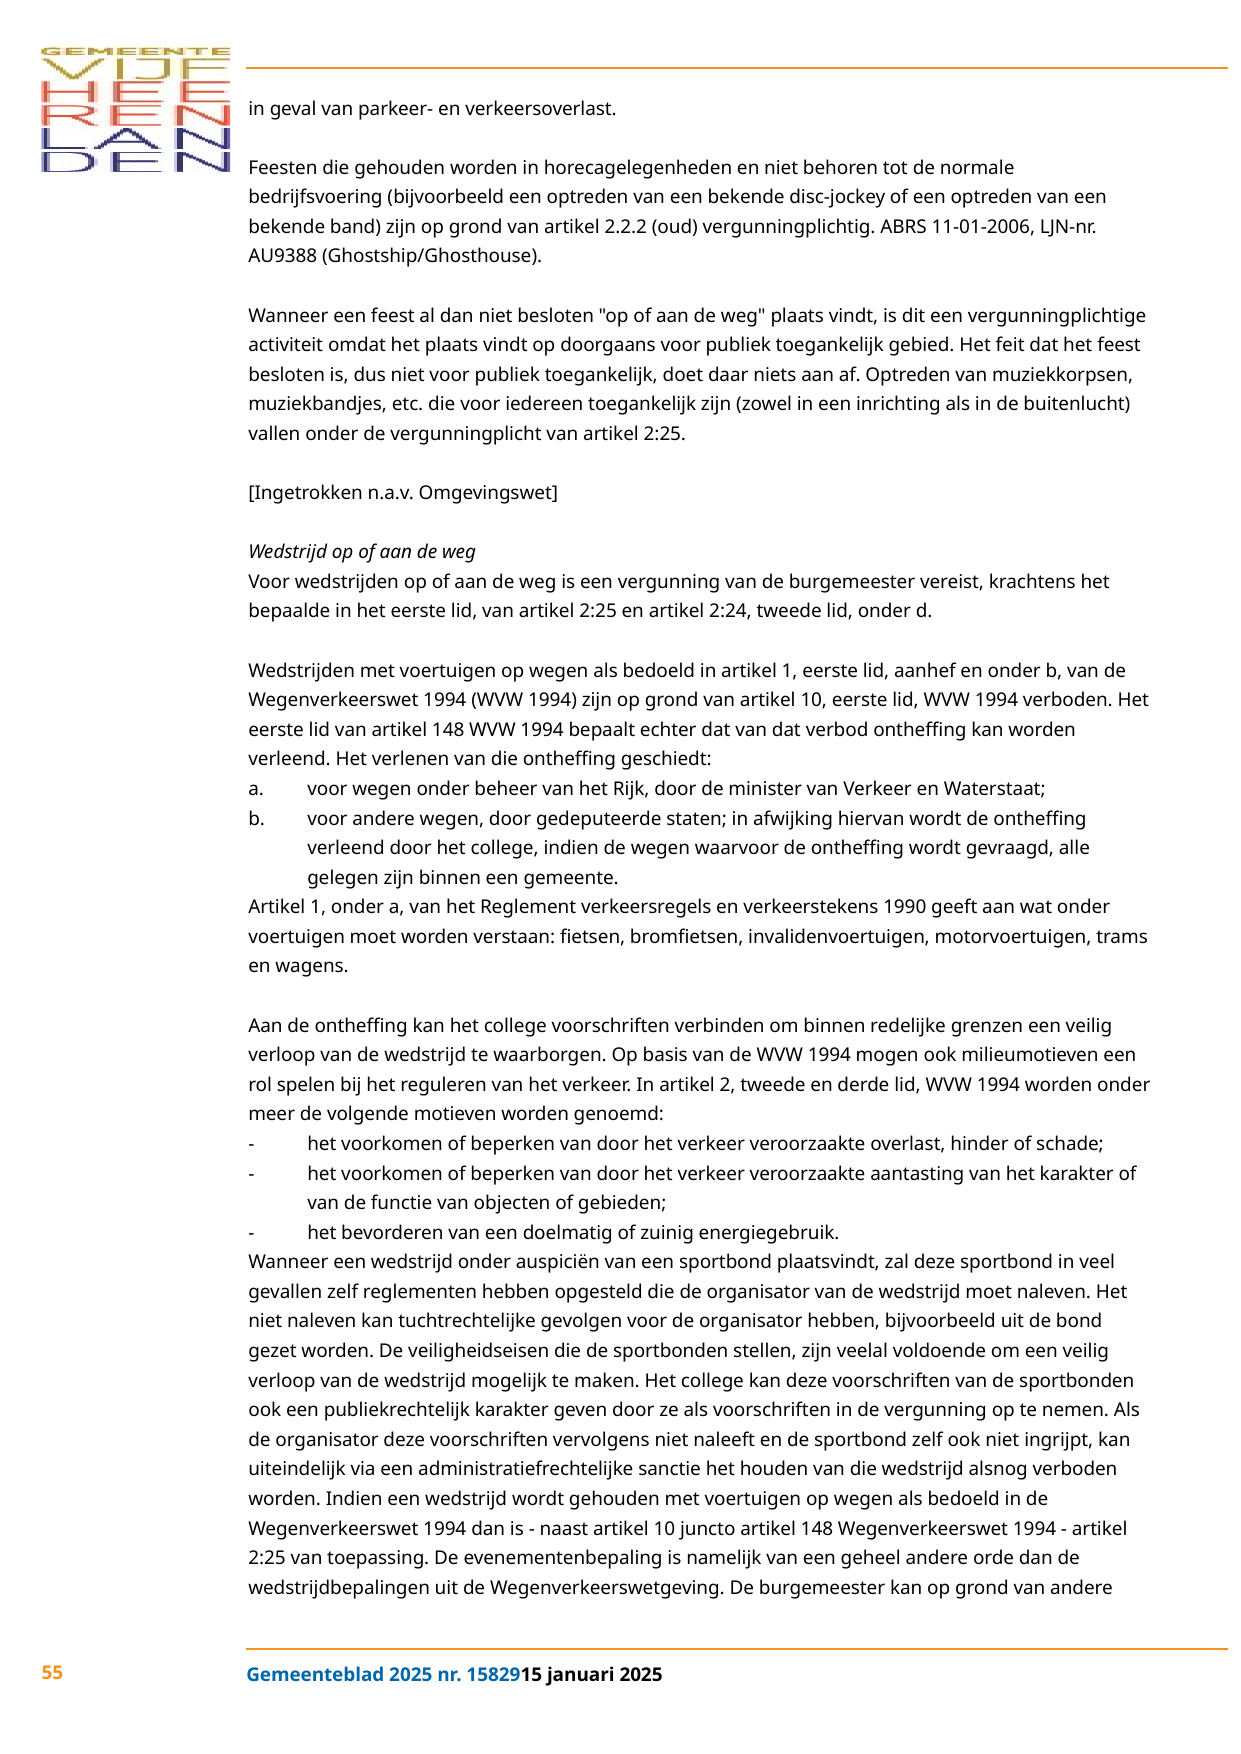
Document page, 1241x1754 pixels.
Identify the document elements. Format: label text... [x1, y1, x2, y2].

text [Ingetrokken n.a.v. Omgevingswet] [248, 479, 1152, 505]
picture [41, 47, 231, 172]
text Wedstrijden met voertuigen op wegen als bedoeld in artikel 1, eerste lid, aanhef en onder b, van de Wegenverkeerswet 1994 (WVW 1994) zijn op grond van artikel 10, eerste lid, WVW 1994 verboden. Het eerste lid van artikel 148 WVW 1994 bepaalt echter dat van dat verbod ontheffing kan worden verleend. Het verlenen van die ontheffing geschiedt: [248, 657, 1152, 771]
text Artikel 1, onder a, van het Reglement verkeersregels en verkeerstekens 1990 geeft aan wat onder voertuigen moet worden verstaan: fietsen, bromfietsen, invalidenvoertuigen, motorvoertuigen, trams en wagens. [248, 893, 1152, 978]
list het voorkomen of beperken van door het verkeer veroorzaakte overlast, hinder of schade; [248, 1130, 1152, 1156]
text Wanneer een feest al dan niet besloten "op of aan de weg" plaats vindt, is dit een vergunningplichtige activiteit omdat het plaats vindt op doorgaans voor publiek toegankelijk gebied. Het feit dat het feest besloten is, dus niet voor publiek toegankelijk, doet daar niets aan af. Optreden van muziekkorpsen, muziekbandjes, etc. die voor iedereen toegankelijk zijn (zowel in een inrichting als in de buitenlucht) vallen onder de vergunningplicht van artikel 2:25. [248, 302, 1152, 446]
text Feesten die gehouden worden in horecagelegenheden en niet behoren tot de normale bedrijfsvoering (bijvoorbeeld een optreden van een bekende disc-jockey of een optreden van een bekende band) zijn op grond van artikel 2.2.2 (oud) vergunningplichtig. ABRS 11-01-2006, LJN-nr. AU9388 (Ghostship/Ghosthouse). [248, 154, 1152, 268]
list voor wegen onder beheer van het Rijk, door de minister van Verkeer en Waterstaat; [248, 775, 1152, 801]
text Wanneer een wedstrijd onder auspiciën van een sportbond plaatsvindt, zal deze sportbond in veel gevallen zelf reglementen hebben opgesteld die de organisator van de wedstrijd moet naleven. Het niet naleven kan tuchtrechtelijke gevolgen voor de organisator hebben, bijvoorbeeld uit de bond gezet worden. De veiligheidseisen die de sportbonden stellen, zijn veelal voldoende om een veilig verloop van de wedstrijd mogelijk te maken. Het college kan deze voorschriften van de sportbonden ook een publiekrechtelijk karakter geven door ze als voorschriften in de vergunning op te nemen. Als de organisator deze voorschriften vervolgens niet naleeft en de sportbond zelf ook niet ingrijpt, kan uiteindelijk via een administratiefrechtelijke sanctie het houden van die wedstrijd alsnog verboden worden. Indien een wedstrijd wordt gehouden met voertuigen op wegen als bedoeld in de Wegenverkeerswet 1994 dan is - naast artikel 10 juncto artikel 148 Wegenverkeerswet 1994 - artikel 2:25 van toepassing. De evenementenbepaling is namelijk van een geheel andere orde dan de wedstrijdbepalingen uit de Wegenverkeerswetgeving. De burgemeester kan op grond van andere [248, 1248, 1152, 1600]
text Voor wedstrijden op of aan de weg is een vergunning van de burgemeester vereist, krachtens het bepaalde in het eerste lid, van artikel 2:25 en artikel 2:24, tweede lid, onder d. [248, 568, 1152, 623]
text Wedstrijd op of aan de weg [248, 538, 1152, 564]
list het voorkomen of beperken van door het verkeer veroorzaakte aantasting van het karakter of van de functie van objecten of gebieden; [248, 1160, 1152, 1215]
text Aan de ontheffing kan het college voorschriften verbinden om binnen redelijke grenzen een veilig verloop van de wedstrijd te waarborgen. Op basis van de WVW 1994 mogen ook milieumotieven een rol spelen bij het reguleren van het verkeer. In artikel 2, tweede en derde lid, WVW 1994 worden onder meer de volgende motieven worden genoemd: [248, 1012, 1152, 1126]
text in geval van parkeer- en verkeersoverlast. [248, 95, 1152, 121]
list het bevorderen van een doelmatig of zuinig energiegebruik. [248, 1219, 1152, 1245]
list voor andere wegen, door gedeputeerde staten; in afwijking hiervan wordt de ontheffing verleend door het college, indien de wegen waarvoor de ontheffing wordt gevraagd, alle gelegen zijn binnen een gemeente. [248, 805, 1152, 890]
